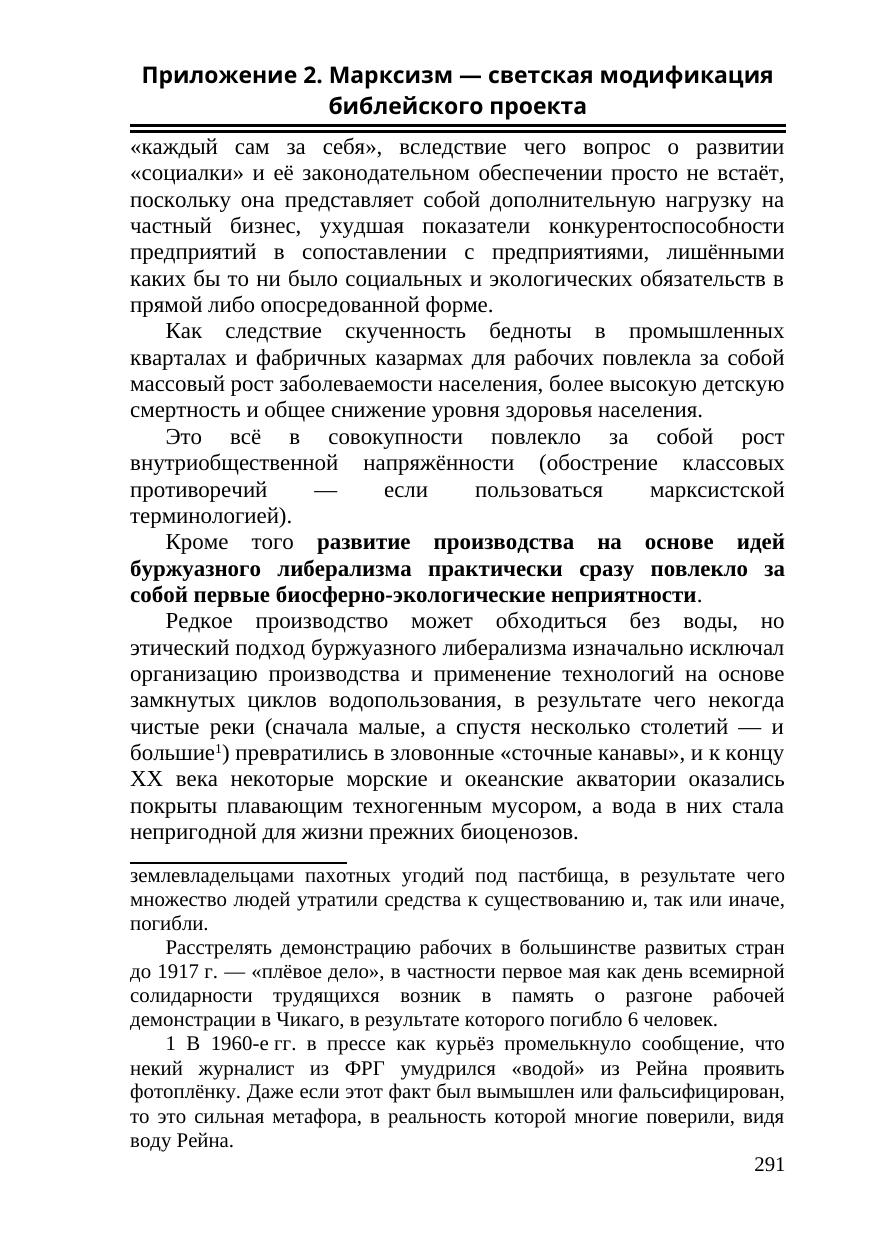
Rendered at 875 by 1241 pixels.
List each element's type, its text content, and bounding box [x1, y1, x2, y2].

text Как следствие скученность бедноты в промышленных кварталах и фабричных казармах для рабочих повлекла за собой массовый рост заболеваемости населения, более высокую детскую смертность и общее снижение уровня здоровья населения. [130, 317, 786, 423]
text Расстрелять демонстрацию рабочих в большинстве развитых стран до 1917 г. — «плёвое дело», в частности первое мая как день всемирной солидарности трудящихся возник в память о разгоне рабочей демонстрации в Чикаго, в результате которого погибло 6 человек. [130, 935, 786, 1031]
text «каждый сам за себя», вследствие чего вопрос о развитии «социалки» и её законодательном обеспечении просто не встаёт, поскольку она представляет собой дополнительную нагрузку на частный бизнес, ухудшая показатели конкурентоспособности предприятий в сопоставлении с предприятиями, лишёнными каких бы то ни было социальных и экологических обязательств в прямой либо опосредованной форме. [130, 133, 786, 317]
text В 1960‑е гг. в прессе как курьёз промелькнуло сообщение, что некий журналист из ФРГ умудрился «водой» из Рейна проявить фотоплёнку. Даже если этот факт был вымышлен или фальсифицирован, то это сильная метафора, в реальность которой многие поверили, видя воду Рейна. [130, 1031, 786, 1152]
text Это всё в совокупности повлекло за собой рост внутриобщественной напряжённости (обострение классовых противоречий — если пользоваться марксистской терминологией). [130, 423, 786, 528]
text землевладельцами пахотных угодий под пастбища, в результате чего множество людей утратили средства к существованию и, так или иначе, погибли. [130, 863, 786, 935]
text Кроме того развитие производства на основе идей буржуазного либерализма практически сразу повлекло за собой первые биосферно-экологические неприятности. [130, 528, 786, 607]
text Редкое производство может обходиться без воды, но этический подход буржуазного либерализма изначально исключал организацию производства и применение технологий на основе замкнутых циклов водопользования, в результате чего некогда чистые реки (сначала малые, а спустя несколько столетий — и большие) превратились в зловонные «сточные канавы», и к концу ХХ века некоторые морские и океанские акватории оказались покрыты плавающим техногенным мусором, а вода в них стала непригодной для жизни прежних биоценозов. [130, 607, 786, 844]
